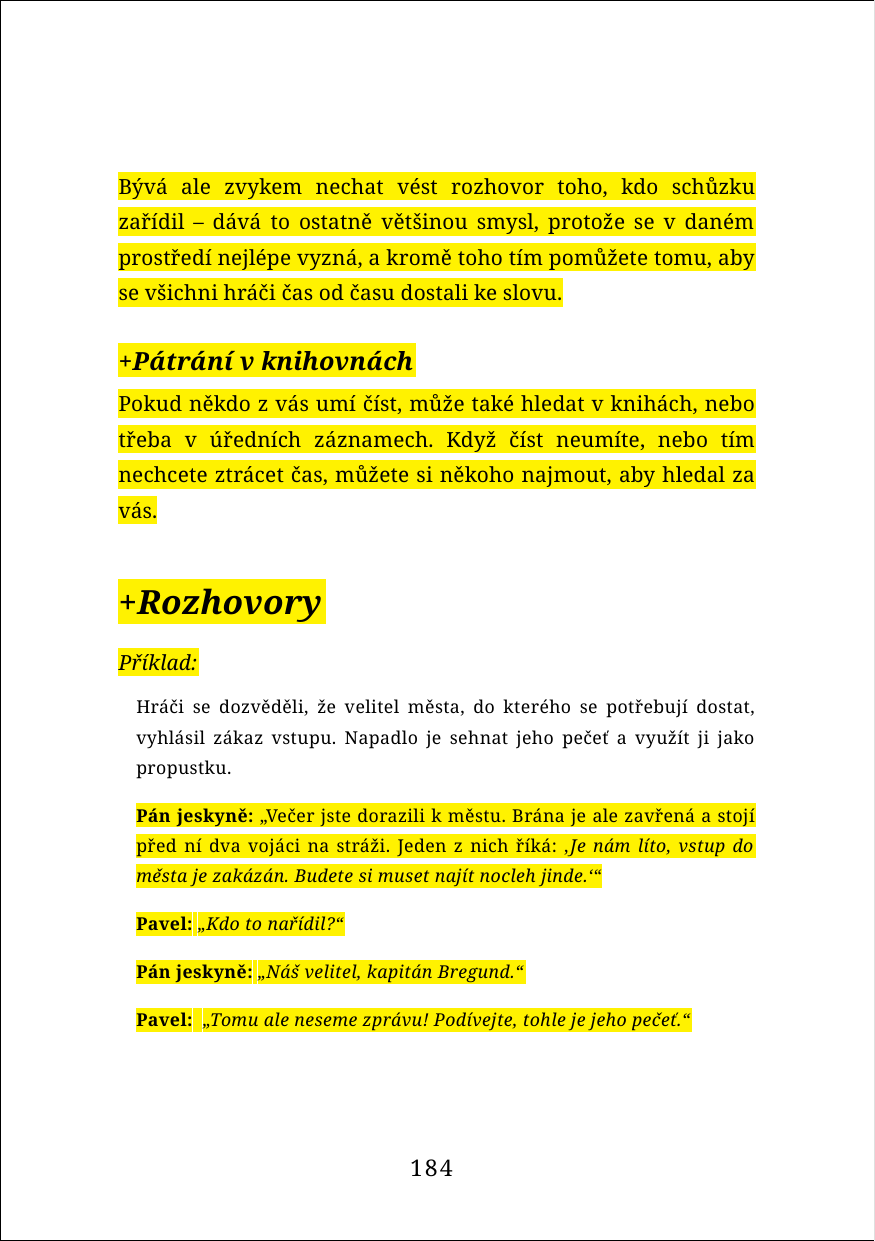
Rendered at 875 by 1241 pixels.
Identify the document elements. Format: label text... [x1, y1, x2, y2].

text Pavel: „Tomu ale neseme zprávu! Podívejte, tohle je jeho pečeť.“ [136, 1007, 756, 1032]
text Bývá ale zvykem nechat vést rozhovor toho, kdo schůzku zařídil – dává to ostatně většinou smysl, protože se v daném prostředí nejlépe vyzná, a kromě toho tím pomůžete tomu, aby se všichni hráči čas od času dostali ke slovu. [118, 172, 756, 307]
text Pavel: „Kdo to nařídil?“ [136, 912, 756, 936]
text Hráči se dozvěděli, že velitel města, do kterého se potřebují dostat, vyhlásil zákaz vstupu. Napadlo je sehnat jeho pečeť a využít ji jako propustku. [136, 695, 756, 779]
subtitle +Rozhovory [118, 578, 756, 624]
text Pokud někdo z vás umí číst, může také hledat v knihách, nebo třeba v úředních záznamech. Když číst neumíte, nebo tím nechcete ztrácet čas, můžete si někoho najmout, aby hledal za vás. [118, 389, 756, 524]
text Pán jeskyně: „Náš velitel, kapitán Bregund.“ [136, 959, 756, 984]
text Pán jeskyně: „Večer jste dorazili k městu. Brána je ale zavřená a stojí před ní dva vojáci na stráži. Jeden z nich říká: ‚Je nám líto, vstup do města je zakázán. Budete si muset najít nocleh jinde.‘“ [136, 803, 756, 888]
subtitle +Pátrání v knihovnách [118, 343, 756, 377]
text Příklad: [118, 648, 756, 676]
